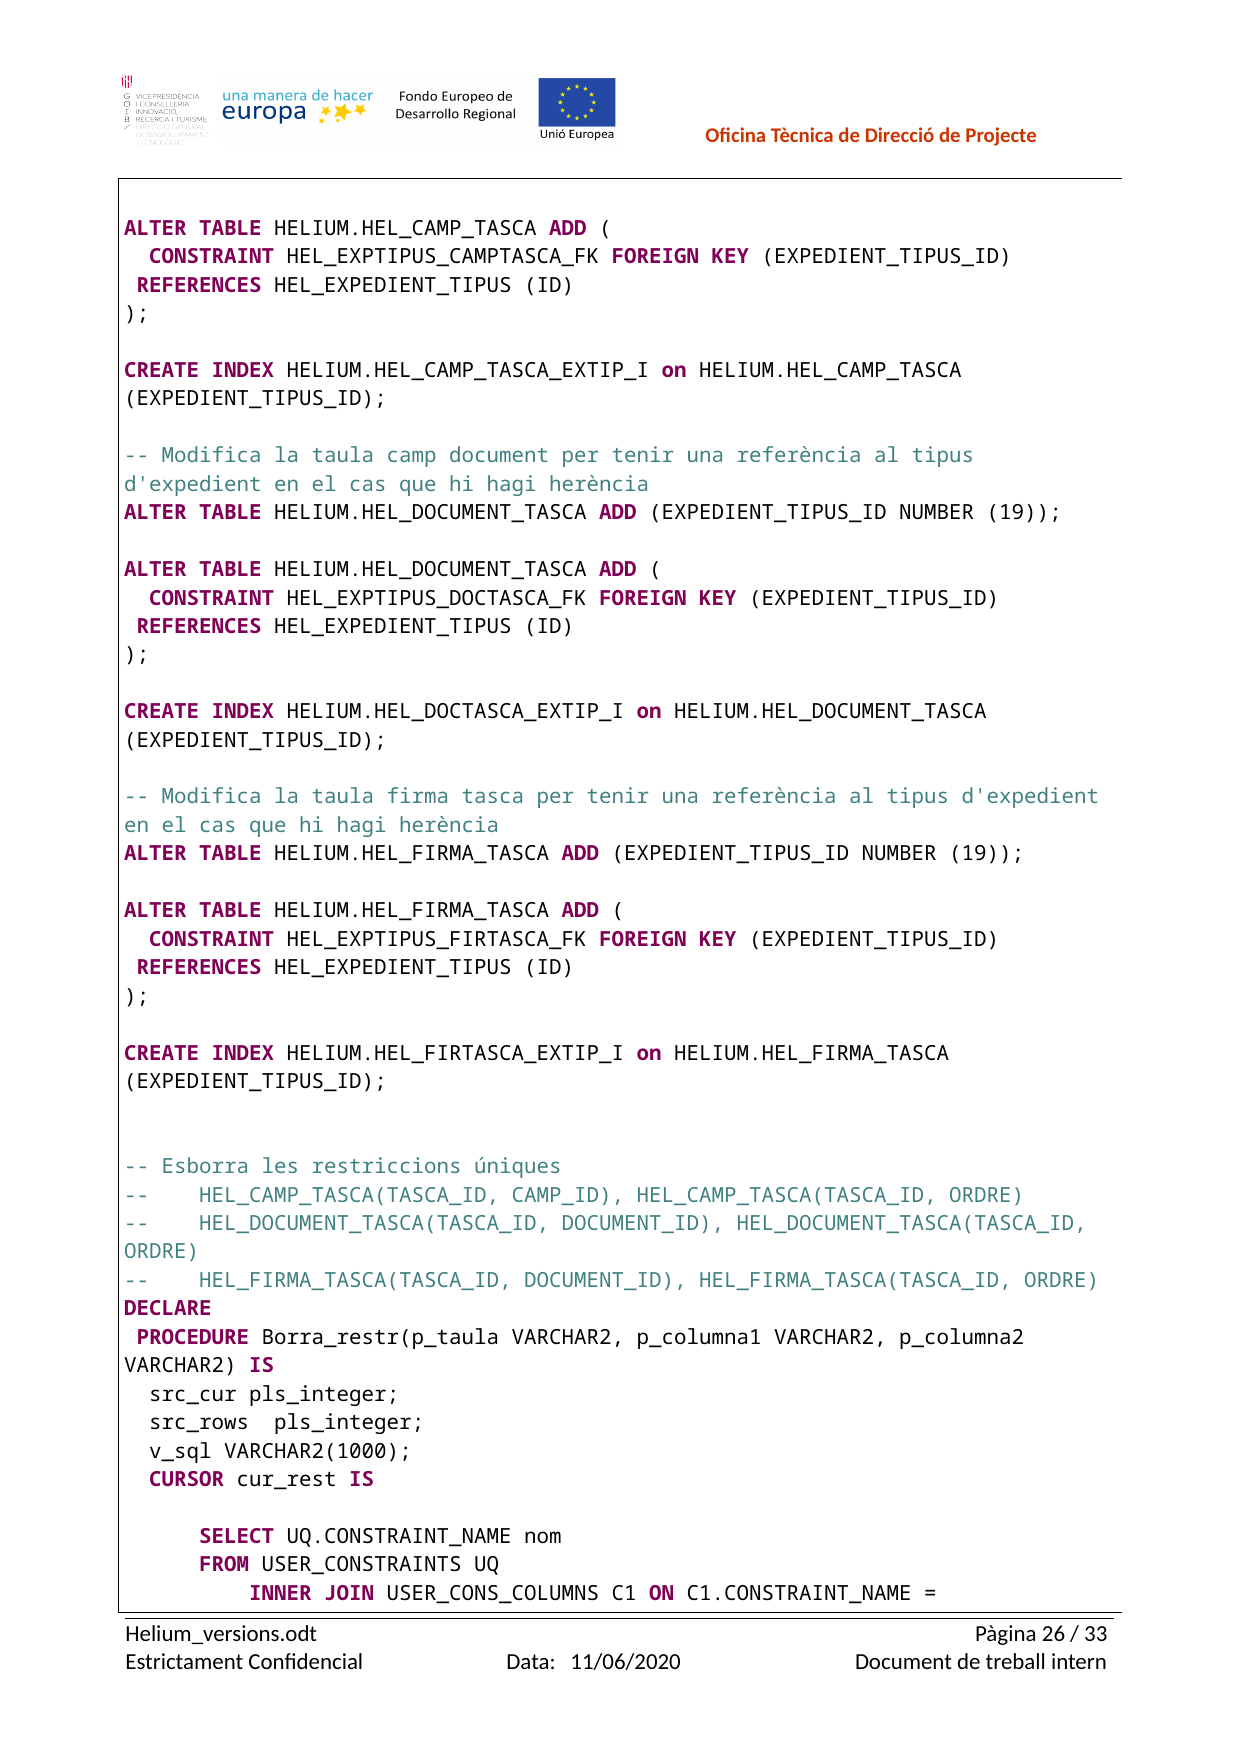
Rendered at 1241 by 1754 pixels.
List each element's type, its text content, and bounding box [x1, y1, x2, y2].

picture [118, 73, 213, 147]
table_header ALTER TABLE HELIUM.HEL_CAMP_TASCA ADD ( CONSTRAINT HEL_EXPTIPUS_CAMPTASCA_FK FOREIGN KEY (EXPEDIENT_TIPUS_ID) REFERENCES HEL_EXPEDIENT_TIPUS (ID) ); CREATE INDEX HELIUM.HEL_CAMP_TASCA_EXTIP_I on HELIUM.HEL_CAMP_TASCA (EXPEDIENT_TIPUS_ID); -- Modifica la taula camp document per tenir una referència al tipus d'expedient en el cas que hi hagi herència ALTER TABLE HELIUM.HEL_DOCUMENT_TASCA ADD (EXPEDIENT_TIPUS_ID NUMBER (19)); ALTER TABLE HELIUM.HEL_DOCUMENT_TASCA ADD ( CONSTRAINT HEL_EXPTIPUS_DOCTASCA_FK FOREIGN KEY (EXPEDIENT_TIPUS_ID) REFERENCES HEL_EXPEDIENT_TIPUS (ID) ); CREATE INDEX HELIUM.HEL_DOCTASCA_EXTIP_I on HELIUM.HEL_DOCUMENT_TASCA (EXPEDIENT_TIPUS_ID); -- Modifica la taula firma tasca per tenir una referència al tipus d'expedient en el cas que hi hagi herència ALTER TABLE HELIUM.HEL_FIRMA_TASCA ADD (EXPEDIENT_TIPUS_ID NUMBER (19)); ALTER TABLE HELIUM.HEL_FIRMA_TASCA ADD ( CONSTRAINT HEL_EXPTIPUS_FIRTASCA_FK FOREIGN KEY (EXPEDIENT_TIPUS_ID) REFERENCES HEL_EXPEDIENT_TIPUS (ID) ); CREATE INDEX HELIUM.HEL_FIRTASCA_EXTIP_I on HELIUM.HEL_FIRMA_TASCA (EXPEDIENT_TIPUS_ID); -- Esborra les restriccions úniques -- HEL_CAMP_TASCA(TASCA_ID, CAMP_ID), HEL_CAMP_TASCA(TASCA_ID, ORDRE) -- HEL_DOCUMENT_TASCA(TASCA_ID, DOCUMENT_ID), HEL_DOCUMENT_TASCA(TASCA_ID, ORDRE) -- HEL_FIRMA_TASCA(TASCA_ID, DOCUMENT_ID), HEL_FIRMA_TASCA(TASCA_ID, ORDRE) DECLARE PROCEDURE Borra_restr(p_taula VARCHAR2, p_columna1 VARCHAR2, p_columna2 VARCHAR2) IS src_cur pls_integer; src_rows pls_integer; v_sql VARCHAR2(1000); CURSOR cur_rest IS SELECT UQ.CONSTRAINT_NAME nom FROM USER_CONSTRAINTS UQ INNER JOIN USER_CONS_COLUMNS C1 ON C1.CONSTRAINT_NAME = [119, 179, 1122, 1612]
picture [219, 73, 621, 147]
